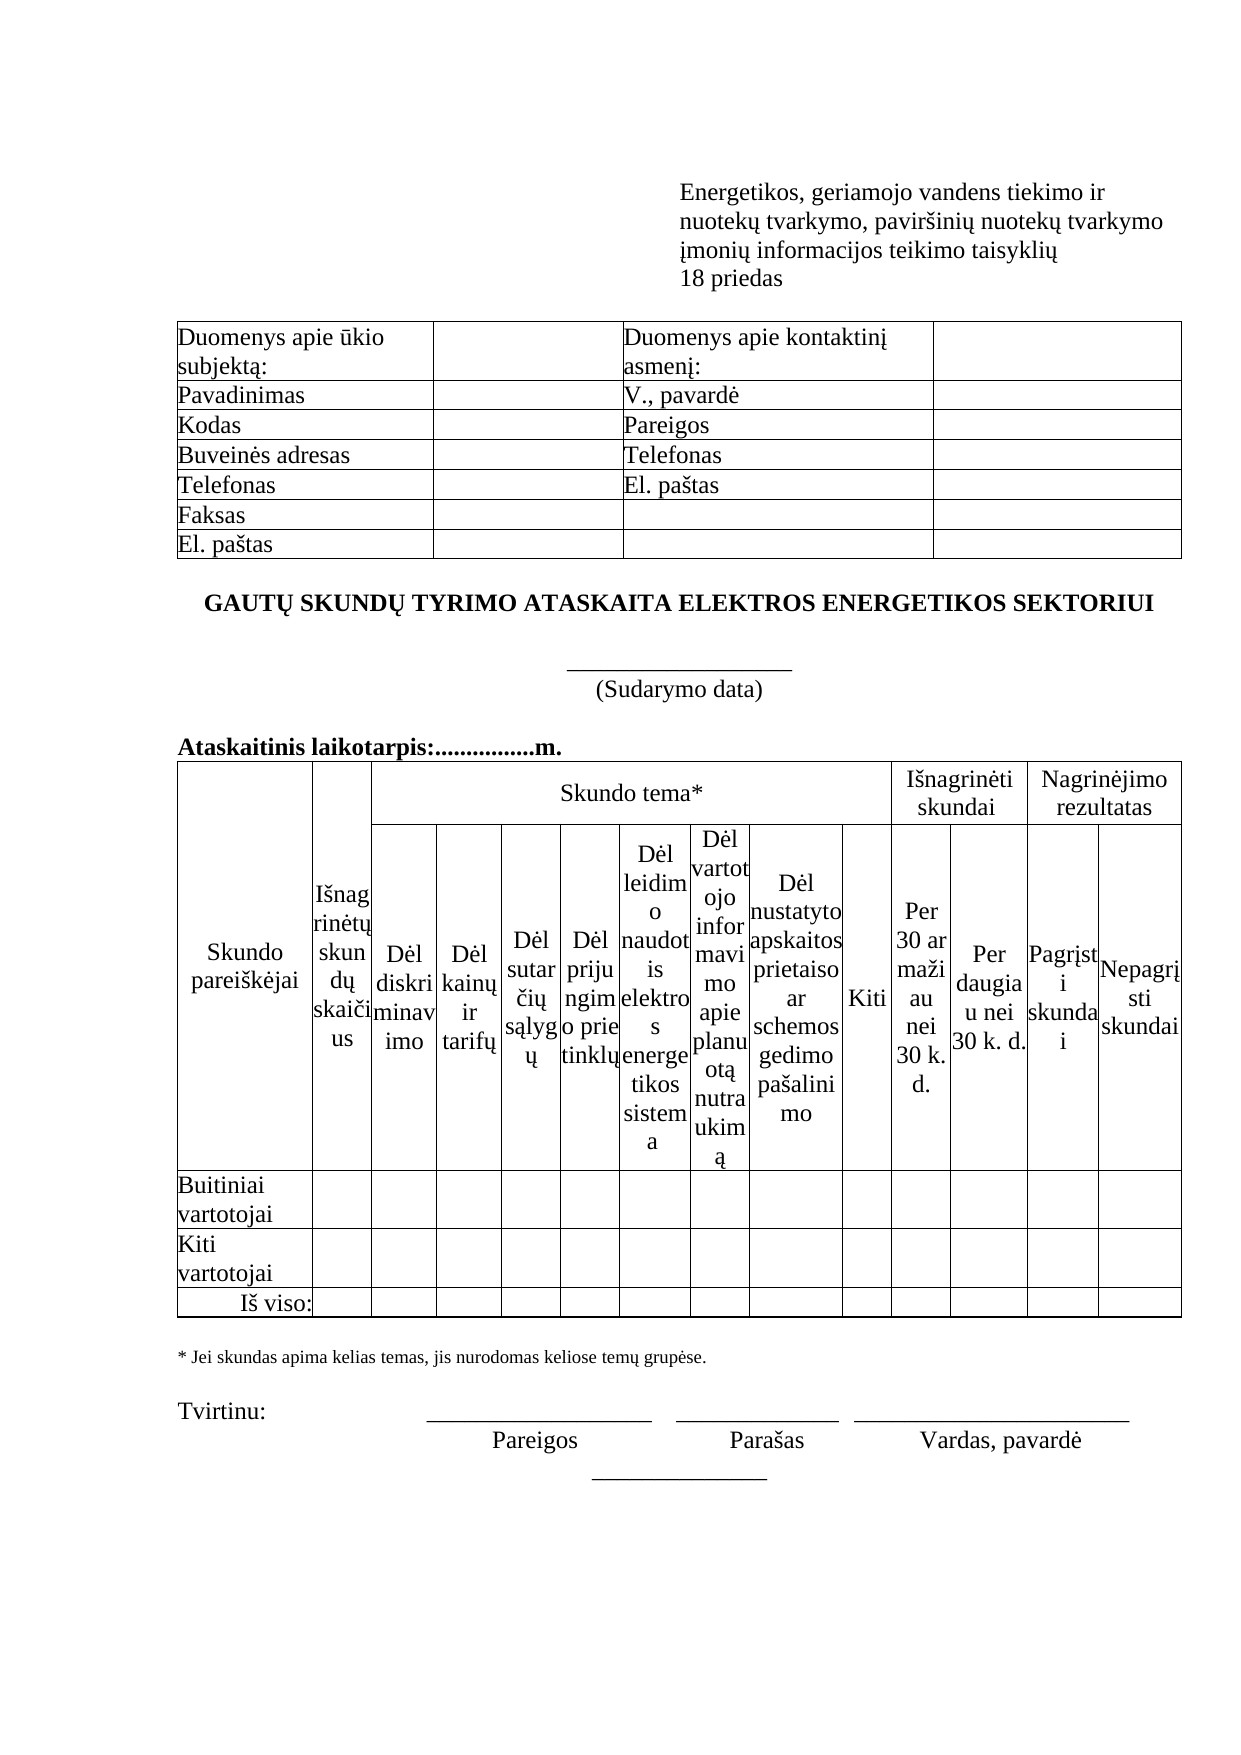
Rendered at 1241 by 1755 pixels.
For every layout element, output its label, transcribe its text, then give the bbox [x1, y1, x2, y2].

table_cell [561, 1288, 619, 1316]
table_cell [313, 1229, 371, 1287]
table_cell [951, 1171, 1027, 1228]
table_cell [437, 1229, 501, 1287]
table_cell [434, 470, 623, 499]
table_cell [561, 1229, 619, 1287]
text Pareigos Parašas Vardas, pavardė [177, 1425, 1181, 1454]
table_cell [437, 1288, 501, 1316]
table_cell [934, 381, 1181, 409]
table_cell [313, 1171, 371, 1228]
table_cell Dėl leidimo naudotis elektros energetikos sistema [620, 825, 690, 1169]
table_cell [951, 1229, 1027, 1287]
table_cell Buitiniai vartotojai [178, 1171, 312, 1228]
table_cell [1099, 1171, 1181, 1228]
table_cell [843, 1288, 891, 1316]
table_cell [620, 1171, 690, 1228]
table_cell [624, 530, 933, 558]
table_cell Kiti vartotojai [178, 1229, 312, 1287]
table_cell [620, 1288, 690, 1316]
table_header Skundo pareiškėjai [178, 762, 312, 1169]
table_cell [372, 1171, 436, 1228]
table_cell Dėl sutarčių sąlygų [502, 825, 560, 1169]
table_cell [843, 1229, 891, 1287]
table_cell [1028, 1288, 1098, 1316]
table_cell Dėl diskriminavimo [372, 825, 436, 1169]
table_cell [691, 1171, 749, 1228]
table_cell Dėl prijungimo prie tinklų [561, 825, 619, 1169]
table_cell [434, 410, 623, 439]
text * Jei skundas apima kelias temas, jis nurodomas keliose temų grupėse. [177, 1346, 1181, 1368]
table_cell [502, 1171, 560, 1228]
table_cell Telefonas [178, 470, 433, 499]
table_cell [934, 500, 1181, 528]
table_cell Kiti [843, 825, 891, 1169]
table_cell [750, 1288, 842, 1316]
table_cell [892, 1288, 950, 1316]
table_cell V., pavardė [624, 381, 933, 409]
table_cell Dėl nustatyto apskaitos prietaiso ar schemos gedimo pašalinimo [750, 825, 842, 1169]
table_header Išnagrinėti skundai [892, 762, 1027, 823]
table_cell [934, 530, 1181, 558]
table_cell [934, 440, 1181, 469]
text (Sudarymo data) [177, 674, 1181, 703]
table_cell Per daugiau nei 30 k. d. [951, 825, 1027, 1169]
table_cell [561, 1171, 619, 1228]
table_header [434, 322, 623, 379]
text nuotekų tvarkymo, paviršinių nuotekų tvarkymo [679, 206, 1181, 235]
table_cell Pagrįsti skundai [1028, 825, 1098, 1169]
table_cell [620, 1229, 690, 1287]
table_cell Per 30 ar mažiau nei 30 k. d. [892, 825, 950, 1169]
table_cell Buveinės adresas [178, 440, 433, 469]
table_cell Iš viso: [178, 1288, 312, 1316]
table_cell [691, 1229, 749, 1287]
text GAUTŲ SKUNDŲ TYRIMO ATASKAITA ELEKTROS ENERGETIKOS SEKTORIUI [177, 588, 1181, 617]
table_cell [934, 470, 1181, 499]
table_cell Pavadinimas [178, 381, 433, 409]
table_cell [750, 1229, 842, 1287]
table_cell [434, 381, 623, 409]
table_cell Telefonas [624, 440, 933, 469]
table_cell Nepagrįsti skundai [1099, 825, 1181, 1169]
table_header [934, 322, 1181, 379]
table_header Duomenys apie kontaktinį asmenį: [624, 322, 933, 379]
table_cell [624, 500, 933, 528]
table_cell [1028, 1171, 1098, 1228]
text ______________ [177, 1454, 1181, 1483]
text Energetikos, geriamojo vandens tiekimo ir [679, 177, 1181, 206]
table_header Skundo tema* [372, 762, 891, 823]
table_cell [750, 1171, 842, 1228]
table_cell [892, 1171, 950, 1228]
table_cell Kodas [178, 410, 433, 439]
table_cell [434, 440, 623, 469]
table_cell [437, 1171, 501, 1228]
table_cell Dėl kainų ir tarifų [437, 825, 501, 1169]
table_cell Pareigos [624, 410, 933, 439]
table_cell [502, 1229, 560, 1287]
table_cell [934, 410, 1181, 439]
text __________________ [177, 646, 1181, 674]
text įmonių informacijos teikimo taisyklių [679, 235, 1181, 263]
text Tvirtinu: __________________ _____________ ______________________ [177, 1396, 1181, 1425]
table_cell [691, 1288, 749, 1316]
table_cell [434, 500, 623, 528]
table_header Nagrinėjimo rezultatas [1028, 762, 1181, 823]
table_cell [951, 1288, 1027, 1316]
text 18 priedas [679, 263, 1181, 292]
table_cell [1099, 1229, 1181, 1287]
table_cell [1028, 1229, 1098, 1287]
table_cell [1099, 1288, 1181, 1316]
table_cell [843, 1171, 891, 1228]
table_cell [434, 530, 623, 558]
table_cell [313, 1288, 371, 1316]
table_cell Dėl vartotojo informavimo apie planuotą nutraukimą [691, 825, 749, 1169]
table_header Duomenys apie ūkio subjektą: [178, 322, 433, 379]
text Ataskaitinis laikotarpis:................m. [177, 732, 1181, 761]
table_cell El. paštas [624, 470, 933, 499]
table_cell [372, 1229, 436, 1287]
table_cell [372, 1288, 436, 1316]
table_cell [502, 1288, 560, 1316]
table_cell Faksas [178, 500, 433, 528]
table_header Išnagrinėtų skundų skaičius [313, 762, 371, 1169]
table_cell El. paštas [178, 530, 433, 558]
table_cell [892, 1229, 950, 1287]
